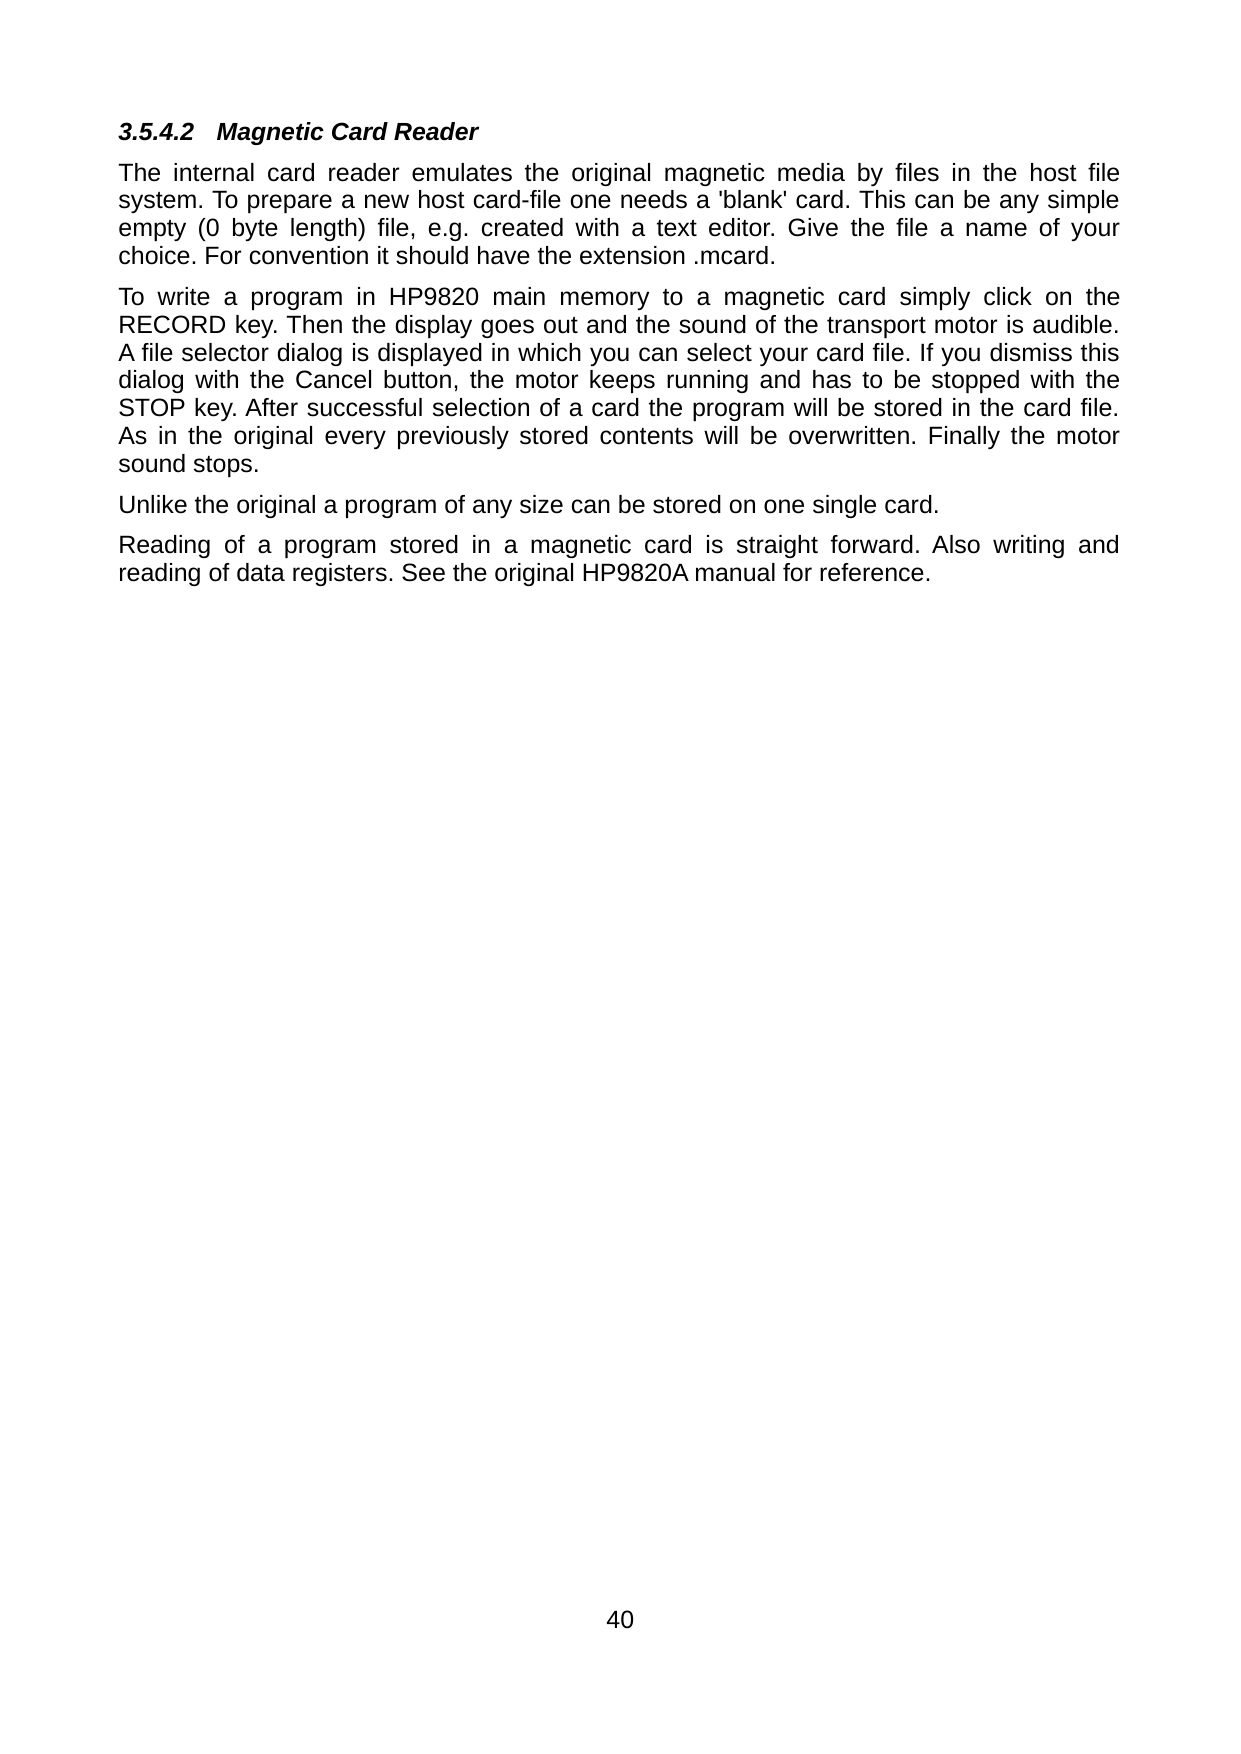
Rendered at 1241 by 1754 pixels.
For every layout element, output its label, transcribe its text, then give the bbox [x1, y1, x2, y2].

text Reading of a program stored in a magnetic card is straight forward. Also writing and reading of data registers. See the original HP9820A manual for reference. [118, 531, 1122, 587]
text To write a program in HP9820 main memory to a magnetic card simply click on the RECORD key. Then the display goes out and the sound of the transport motor is audible. A file selector dialog is displayed in which you can select your card file. If you dismiss this dialog with the Cancel button, the motor keeps running and has to be stopped with the STOP key. After successful selection of a card the program will be stored in the card file. As in the original every previously stored contents will be overwritten. Finally the motor sound stops. [118, 282, 1122, 478]
subtitle Magnetic Card Reader [118, 118, 1122, 146]
text Unlike the original a program of any size can be stored on one single card. [118, 490, 1122, 518]
text The internal card reader emulates the original magnetic media by files in the host file system. To prepare a new host card-file one needs a 'blank' card. This can be any simple empty (0 byte length) file, e.g. created with a text editor. Give the file a name of your choice. For convention it should have the extension .mcard. [118, 158, 1122, 270]
